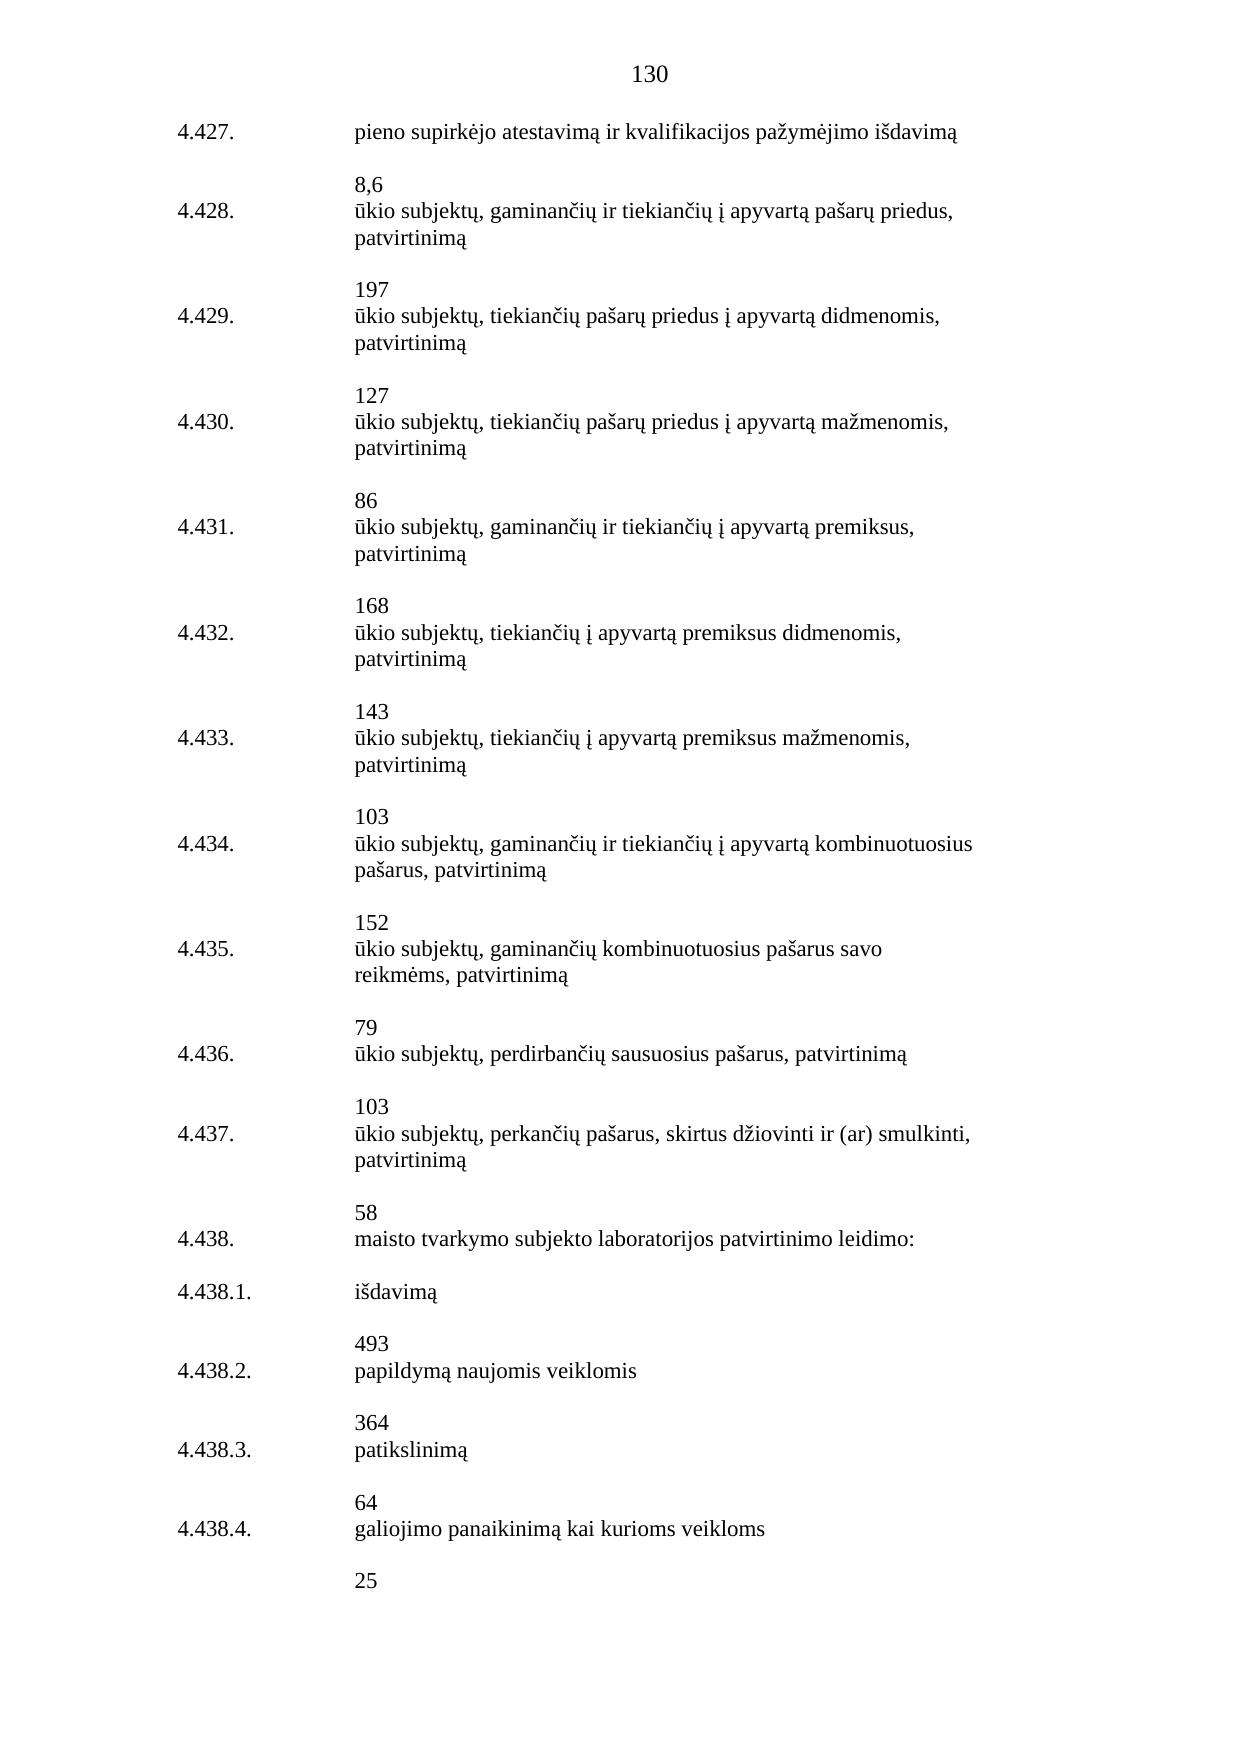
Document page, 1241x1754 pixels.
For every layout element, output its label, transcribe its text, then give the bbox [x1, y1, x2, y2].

text patvirtinimą 103 [354, 751, 974, 830]
text 4.428. ūkio subjektų, gaminančių ir tiekiančių į apyvartą pašarų priedus, [177, 197, 974, 223]
text reikmėms, patvirtinimą 79 [354, 961, 974, 1041]
text patvirtinimą 127 [354, 329, 974, 408]
text 4.433. ūkio subjektų, tiekiančių į apyvartą premiksus mažmenomis, [177, 724, 974, 751]
text 4.438. maisto tvarkymo subjekto laboratorijos patvirtinimo leidimo: [177, 1225, 974, 1278]
text 4.436. ūkio subjektų, perdirbančių sausuosius pašarus, patvirtinimą 103 [177, 1041, 974, 1119]
text 4.437. ūkio subjektų, perkančių pašarus, skirtus džiovinti ir (ar) smulkinti, [177, 1119, 974, 1146]
text pašarus, patvirtinimą 152 [354, 856, 974, 935]
text 4.438.4. galiojimo panaikinimą kai kurioms veikloms 25 [177, 1515, 974, 1594]
text 4.432. ūkio subjektų, tiekiančių į apyvartą premiksus didmenomis, [177, 619, 974, 645]
text 4.427. pieno supirkėjo atestavimą ir kvalifikacijos pažymėjimo išdavimą 8,6 [177, 118, 974, 197]
text patvirtinimą 168 [354, 540, 974, 619]
text 4.429. ūkio subjektų, tiekiančių pašarų priedus į apyvartą didmenomis, [177, 303, 974, 329]
text patvirtinimą 143 [354, 645, 974, 724]
text 4.438.1. išdavimą 493 [177, 1278, 974, 1357]
text 4.438.2. papildymą naujomis veiklomis 364 [177, 1357, 974, 1436]
text 4.430. ūkio subjektų, tiekiančių pašarų priedus į apyvartą mažmenomis, [177, 408, 974, 434]
text 4.438.3. patikslinimą 64 [177, 1436, 974, 1515]
text 4.431. ūkio subjektų, gaminančių ir tiekiančių į apyvartą premiksus, [177, 513, 974, 540]
text patvirtinimą 86 [354, 434, 974, 513]
text 4.434. ūkio subjektų, gaminančių ir tiekiančių į apyvartą kombinuotuosius [177, 830, 974, 856]
text 4.435. ūkio subjektų, gaminančių kombinuotuosius pašarus savo [177, 935, 974, 961]
text patvirtinimą 197 [354, 223, 974, 303]
text patvirtinimą 58 [354, 1146, 974, 1225]
